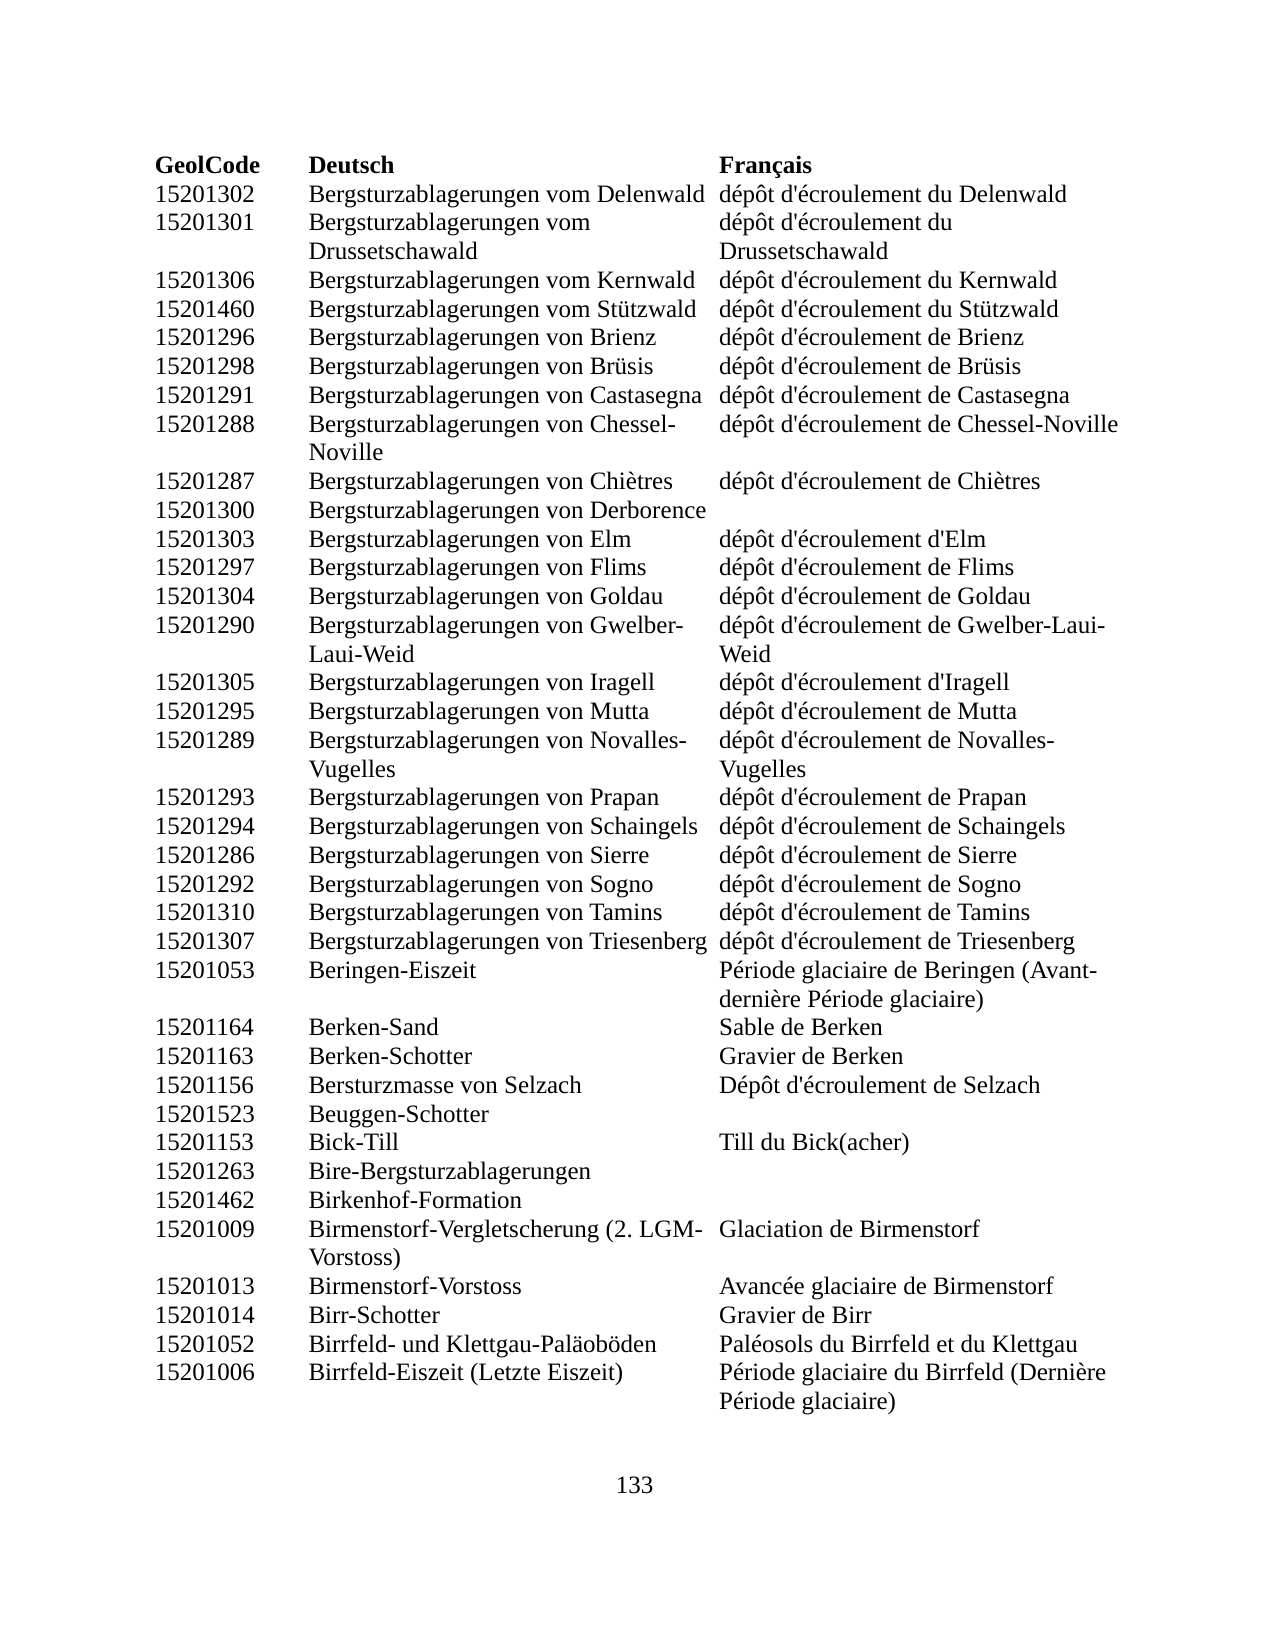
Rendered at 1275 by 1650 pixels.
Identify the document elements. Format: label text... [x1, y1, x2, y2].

table_cell 15201006 [150, 1358, 304, 1415]
table_cell dépôt d'écroulement de Schaingels [714, 811, 1125, 840]
table_cell Bergsturzablagerungen vom Drussetschawald [304, 208, 714, 265]
table_cell dépôt d'écroulement du Delenwald [714, 179, 1125, 207]
table_cell Bergsturzablagerungen von Triesenberg [304, 926, 714, 955]
table_cell Bire-Bergsturzablagerungen [304, 1156, 714, 1185]
table_cell Birrfeld- und Klettgau-Paläoböden [304, 1329, 714, 1357]
table_cell dépôt d'écroulement de Chiètres [714, 466, 1125, 495]
table_cell 15201307 [150, 926, 304, 955]
table_cell dépôt d'écroulement de Brienz [714, 323, 1125, 351]
table_cell dépôt d'écroulement de Triesenberg [714, 926, 1125, 955]
table_cell 15201156 [150, 1070, 304, 1099]
table_cell Sable de Berken [714, 1013, 1125, 1041]
table_cell 15201052 [150, 1329, 304, 1357]
table_cell Bergsturzablagerungen von Novalles-Vugelles [304, 725, 714, 782]
table_cell dépôt d'écroulement de Sogno [714, 869, 1125, 897]
table_cell Birmenstorf-Vergletscherung (2. LGM-Vorstoss) [304, 1214, 714, 1271]
table_cell Bergsturzablagerungen von Chiètres [304, 466, 714, 495]
table_cell dépôt d'écroulement de Gwelber-Laui-Weid [714, 610, 1125, 667]
table_cell Gravier de Berken [714, 1041, 1125, 1070]
table_cell dépôt d'écroulement d'Elm [714, 524, 1125, 552]
table_cell 15201301 [150, 208, 304, 265]
table_cell Bergsturzablagerungen von Brüsis [304, 351, 714, 380]
table_cell 15201460 [150, 294, 304, 322]
table_cell 15201302 [150, 179, 304, 207]
table_cell dépôt d'écroulement de Tamins [714, 898, 1125, 926]
table_cell dépôt d'écroulement du Stützwald [714, 294, 1125, 322]
table_cell [714, 1099, 1125, 1127]
table_cell Paléosols du Birrfeld et du Klettgau [714, 1329, 1125, 1357]
table_cell Berken-Sand [304, 1013, 714, 1041]
table_cell 15201294 [150, 811, 304, 840]
table_cell 15201163 [150, 1041, 304, 1070]
table_cell Bergsturzablagerungen von Tamins [304, 898, 714, 926]
table_header Français [714, 150, 1125, 179]
table_cell Bergsturzablagerungen von Schaingels [304, 811, 714, 840]
table_cell [714, 495, 1125, 524]
table_cell Bergsturzablagerungen von Mutta [304, 696, 714, 725]
table_cell 15201291 [150, 380, 304, 409]
table_cell Bergsturzablagerungen von Iragell [304, 668, 714, 696]
table_cell 15201297 [150, 553, 304, 581]
table_cell Birkenhof-Formation [304, 1185, 714, 1214]
table_cell 15201306 [150, 265, 304, 294]
table_cell 15201303 [150, 524, 304, 552]
table_cell Bergsturzablagerungen von Sogno [304, 869, 714, 897]
table_cell 15201298 [150, 351, 304, 380]
table_cell 15201305 [150, 668, 304, 696]
table_cell 15201287 [150, 466, 304, 495]
table_cell dépôt d'écroulement du Drussetschawald [714, 208, 1125, 265]
table_cell 15201295 [150, 696, 304, 725]
table_cell Bergsturzablagerungen von Flims [304, 553, 714, 581]
table_cell dépôt d'écroulement de Goldau [714, 581, 1125, 610]
table_cell 15201292 [150, 869, 304, 897]
table_cell Berken-Schotter [304, 1041, 714, 1070]
table_cell Beuggen-Schotter [304, 1099, 714, 1127]
table_cell 15201286 [150, 840, 304, 869]
table_header GeolCode [150, 150, 304, 179]
table_cell 15201304 [150, 581, 304, 610]
table_cell 15201288 [150, 409, 304, 466]
table_cell 15201053 [150, 955, 304, 1012]
table_cell 15201523 [150, 1099, 304, 1127]
table_header Deutsch [304, 150, 714, 179]
table_cell Bick-Till [304, 1128, 714, 1156]
table_cell Birmenstorf-Vorstoss [304, 1271, 714, 1300]
table_cell dépôt d'écroulement de Prapan [714, 783, 1125, 811]
table_cell Birr-Schotter [304, 1300, 714, 1329]
table_cell 15201014 [150, 1300, 304, 1329]
table_cell dépôt d'écroulement de Chessel-Noville [714, 409, 1125, 466]
table_cell dépôt d'écroulement de Mutta [714, 696, 1125, 725]
table_cell 15201263 [150, 1156, 304, 1185]
table_cell Bersturzmasse von Selzach [304, 1070, 714, 1099]
table_cell 15201153 [150, 1128, 304, 1156]
table_cell Bergsturzablagerungen von Derborence [304, 495, 714, 524]
table_cell Dépôt d'écroulement de Selzach [714, 1070, 1125, 1099]
table_cell Beringen-Eiszeit [304, 955, 714, 1012]
table_cell Bergsturzablagerungen von Castasegna [304, 380, 714, 409]
table_cell 15201293 [150, 783, 304, 811]
table_cell Till du Bick(acher) [714, 1128, 1125, 1156]
table_cell Glaciation de Birmenstorf [714, 1214, 1125, 1271]
table_cell 15201013 [150, 1271, 304, 1300]
table_cell [714, 1185, 1125, 1214]
table_cell dépôt d'écroulement de Brüsis [714, 351, 1125, 380]
table_cell dépôt d'écroulement d'Iragell [714, 668, 1125, 696]
table_cell dépôt d'écroulement de Flims [714, 553, 1125, 581]
table_cell 15201164 [150, 1013, 304, 1041]
table_cell 15201296 [150, 323, 304, 351]
table_cell dépôt d'écroulement de Novalles-Vugelles [714, 725, 1125, 782]
table_cell Avancée glaciaire de Birmenstorf [714, 1271, 1125, 1300]
table_cell 15201462 [150, 1185, 304, 1214]
table_cell Bergsturzablagerungen von Chessel-Noville [304, 409, 714, 466]
table_cell 15201310 [150, 898, 304, 926]
table_cell [714, 1156, 1125, 1185]
table_cell Bergsturzablagerungen von Prapan [304, 783, 714, 811]
table_cell Bergsturzablagerungen von Gwelber-Laui-Weid [304, 610, 714, 667]
table_cell Bergsturzablagerungen von Elm [304, 524, 714, 552]
table_cell Birrfeld-Eiszeit (Letzte Eiszeit) [304, 1358, 714, 1415]
table_cell Bergsturzablagerungen von Goldau [304, 581, 714, 610]
table_cell dépôt d'écroulement de Sierre [714, 840, 1125, 869]
table_cell 15201290 [150, 610, 304, 667]
table_cell Période glaciaire de Beringen (Avant-dernière Période glaciaire) [714, 955, 1125, 1012]
table_cell Bergsturzablagerungen von Sierre [304, 840, 714, 869]
table_cell 15201009 [150, 1214, 304, 1271]
table_cell Gravier de Birr [714, 1300, 1125, 1329]
table_cell dépôt d'écroulement de Castasegna [714, 380, 1125, 409]
table_cell 15201289 [150, 725, 304, 782]
table_cell Bergsturzablagerungen vom Kernwald [304, 265, 714, 294]
table_cell dépôt d'écroulement du Kernwald [714, 265, 1125, 294]
table_cell Bergsturzablagerungen von Brienz [304, 323, 714, 351]
table_cell Bergsturzablagerungen vom Stützwald [304, 294, 714, 322]
table_cell Période glaciaire du Birrfeld (Dernière Période glaciaire) [714, 1358, 1125, 1415]
table_cell Bergsturzablagerungen vom Delenwald [304, 179, 714, 207]
table_cell 15201300 [150, 495, 304, 524]
